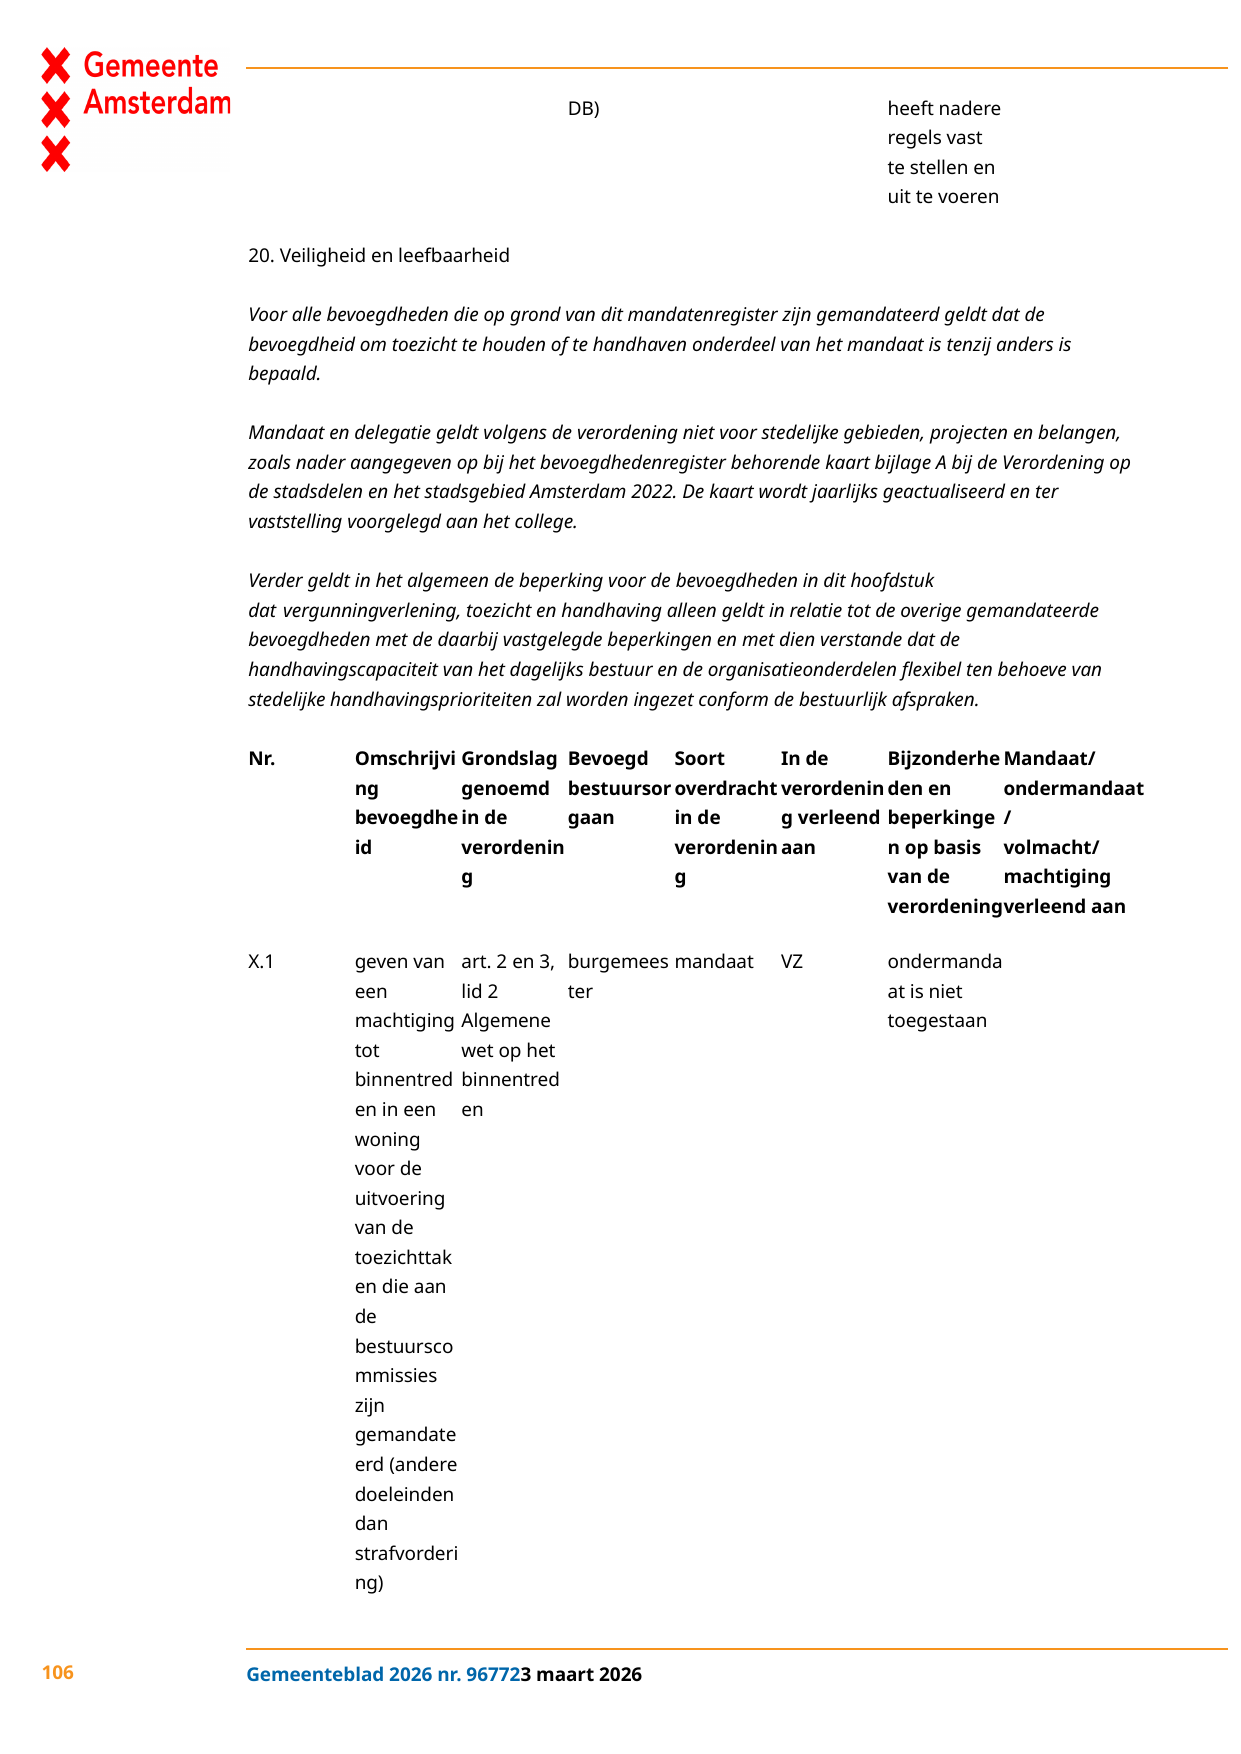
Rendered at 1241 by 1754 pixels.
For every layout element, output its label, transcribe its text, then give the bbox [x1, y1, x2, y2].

table_cell [781, 95, 887, 209]
table_cell [248, 95, 354, 209]
table_cell burgemeester [568, 948, 674, 1595]
table_cell geven van een machtiging tot binnentreden in een woning voor de uitvoering van de toezichttaken die aan de bestuurscommissies zijn gemandateerd (andere doeleinden dan strafvordering) [355, 948, 461, 1595]
text Mandaat en delegatie geldt volgens de verordening niet voor stedelijke gebieden, projecten en belangen, zoals nader aangegeven op bij het bevoegdhedenregister behorende kaart bijlage A bij de Verordening op de stadsdelen en het stadsgebied Amsterdam 2022. De kaart wordt jaarlijks geactualiseerd en ter vaststelling voorgelegd aan het college. [248, 419, 1152, 534]
picture [41, 47, 231, 172]
table_header Bijzonderheden en beperkingen op basis van de verordening [888, 745, 1003, 948]
table_header Bevoegd bestuursorgaan [568, 745, 674, 948]
table_header Soort overdracht in de verordening [674, 745, 781, 948]
table_cell [1003, 948, 1152, 1595]
table_cell VZ [781, 948, 887, 1595]
text Verder geldt in het algemeen de beperking voor de bevoegdheden in dit hoofdstuk dat vergunningverlening, toezicht en handhaving alleen geldt in relatie tot de overige gemandateerde bevoegdheden met de daarbij vastgelegde beperkingen en met dien verstande dat de handhavingscapaciteit van het dagelijks bestuur en de organisatieonderdelen flexibel ten behoeve van stedelijke handhavingsprioriteiten zal worden ingezet conform de bestuurlijk afspraken. [248, 567, 1152, 712]
table_cell [1003, 95, 1152, 209]
table_cell mandaat [674, 948, 781, 1595]
table_cell [355, 95, 461, 209]
table_header Mandaat/ondermandaat/ volmacht/machtiging verleend aan [1003, 745, 1152, 948]
table_cell heeft nadere regels vast te stellen en uit te voeren [888, 95, 1003, 209]
text 20. Veiligheid en leefbaarheid [248, 242, 1152, 268]
table_cell [461, 95, 568, 209]
table_header Grondslag genoemd in de verordening [461, 745, 568, 948]
table_header In de verordening verleend aan [781, 745, 887, 948]
table_cell ondermandaat is niet toegestaan [888, 948, 1003, 1595]
table_cell art. 2 en 3, lid 2 Algemene wet op het binnentreden [461, 948, 568, 1595]
table_cell DB) [568, 95, 674, 209]
table_header Omschrijving bevoegdheid [355, 745, 461, 948]
table_cell [674, 95, 781, 209]
table_header Nr. [248, 745, 354, 948]
table_cell X.1 [248, 948, 354, 1595]
text Voor alle bevoegdheden die op grond van dit mandatenregister zijn gemandateerd geldt dat de bevoegdheid om toezicht te houden of te handhaven onderdeel van het mandaat is tenzij anders is bepaald. [248, 301, 1152, 386]
